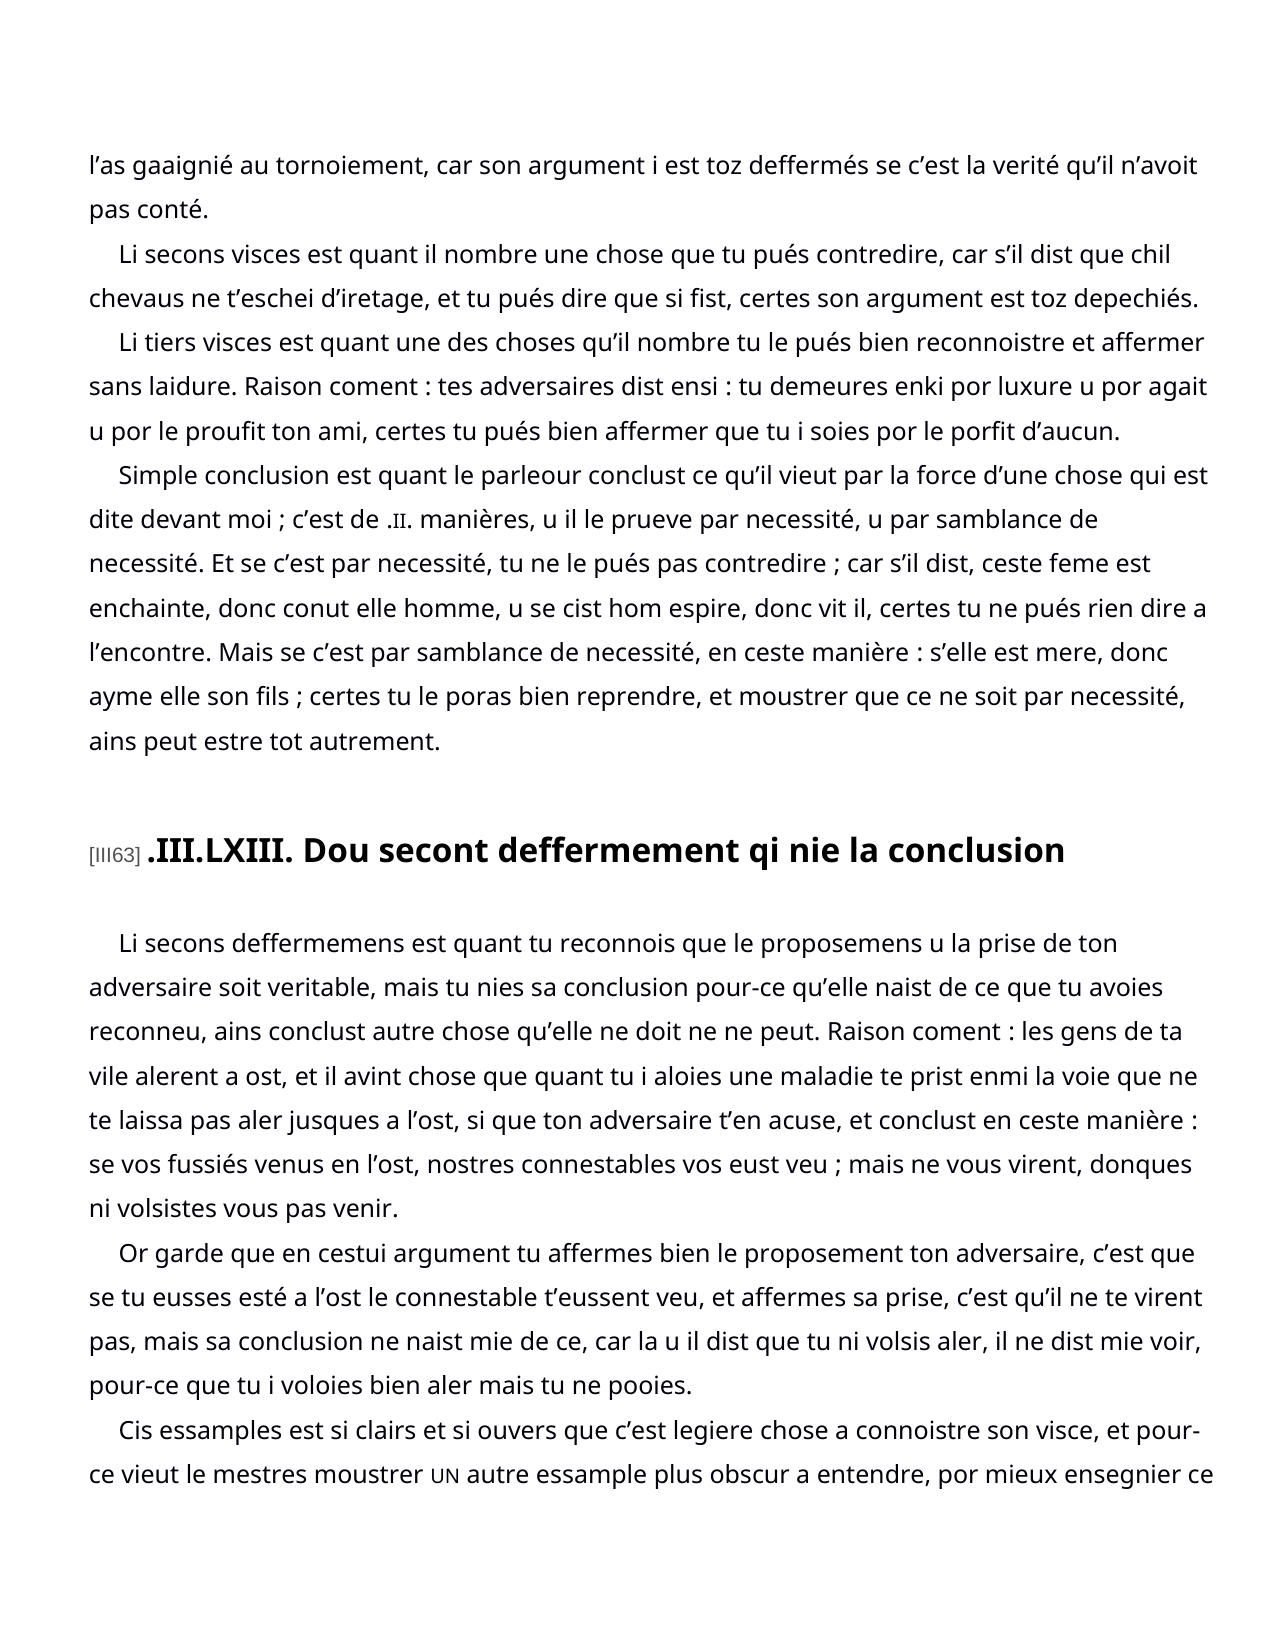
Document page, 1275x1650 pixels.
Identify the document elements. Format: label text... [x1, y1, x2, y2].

text Li secons visces est quant il nombre une chose que tu pués contredire, car s’il dist que chil chevaus ne t’eschei d’iretage, et tu pués dire que si fist, certes son argument est toz depechiés. [89, 236, 1216, 314]
text Li tiers visces est quant une des choses qu’il nombre tu le pués bien reconnoistre et affermer sans laidure. Raison coment : tes adversaires dist ensi : tu demeures enki por luxure u por agait u por le proufit ton ami, certes tu pués bien affermer que tu i soies por le porfit d’aucun. [89, 325, 1216, 447]
subtitle [III63] .III.LXIII. Dou secont deffermement qi nie la conclusion [89, 827, 1216, 872]
text Or garde que en cestui argument tu affermes bien le proposement ton adversaire, c’est que se tu eusses esté a l’ost le connestable t’eussent veu, et affermes sa prise, c’est qu’il ne te virent pas, mais sa conclusion ne naist mie de ce, car la u il dist que tu ni volsis aler, il ne dist mie voir, pour-ce que tu i voloies bien aler mais tu ne pooies. [89, 1235, 1216, 1402]
text Simple conclusion est quant le parleour conclust ce qu’il vieut par la force d’une chose qui est dite devant moi ; c’est de .ii. manières, u il le prueve par necessité, u par samblance de necessité. Et se c’est par necessité, tu ne le pués pas contredire ; car s’il dist, ceste feme est enchainte, donc conut elle homme, u se cist hom espire, donc vit il, certes tu ne pués rien dire a l’encontre. Mais se c’est par samblance de necessité, en ceste manière : s’elle est mere, donc ayme elle son fils ; certes tu le poras bien reprendre, et moustrer que ce ne soit par necessité, ains peut estre tot autrement. [89, 458, 1216, 757]
text Li secons deffermemens est quant tu reconnois que le proposemens u la prise de ton adversaire soit veritable, mais tu nies sa conclusion pour-ce qu’elle naist de ce que tu avoies reconneu, ains conclust autre chose qu’elle ne doit ne ne peut. Raison coment : les gens de ta vile alerent a ost, et il avint chose que quant tu i aloies une maladie te prist enmi la voie que ne te laissa pas aler jusques a l’ost, si que ton adversaire t’en acuse, et conclust en ceste manière : se vos fussiés venus en l’ost, nostres connestables vos eust veu ; mais ne vous virent, donques ni volsistes vous pas venir. [89, 925, 1216, 1225]
text Cis essamples est si clairs et si ouvers que c’est legiere chose a connoistre son visce, et pour-ce vieut le mestres moustrer un autre essample plus obscur a entendre, por mieux ensegnier ce [89, 1412, 1216, 1491]
text l’as gaaignié au tornoiement, car son argument i est toz deffermés se c’est la verité qu’il n’avoit pas conté. [89, 148, 1216, 226]
